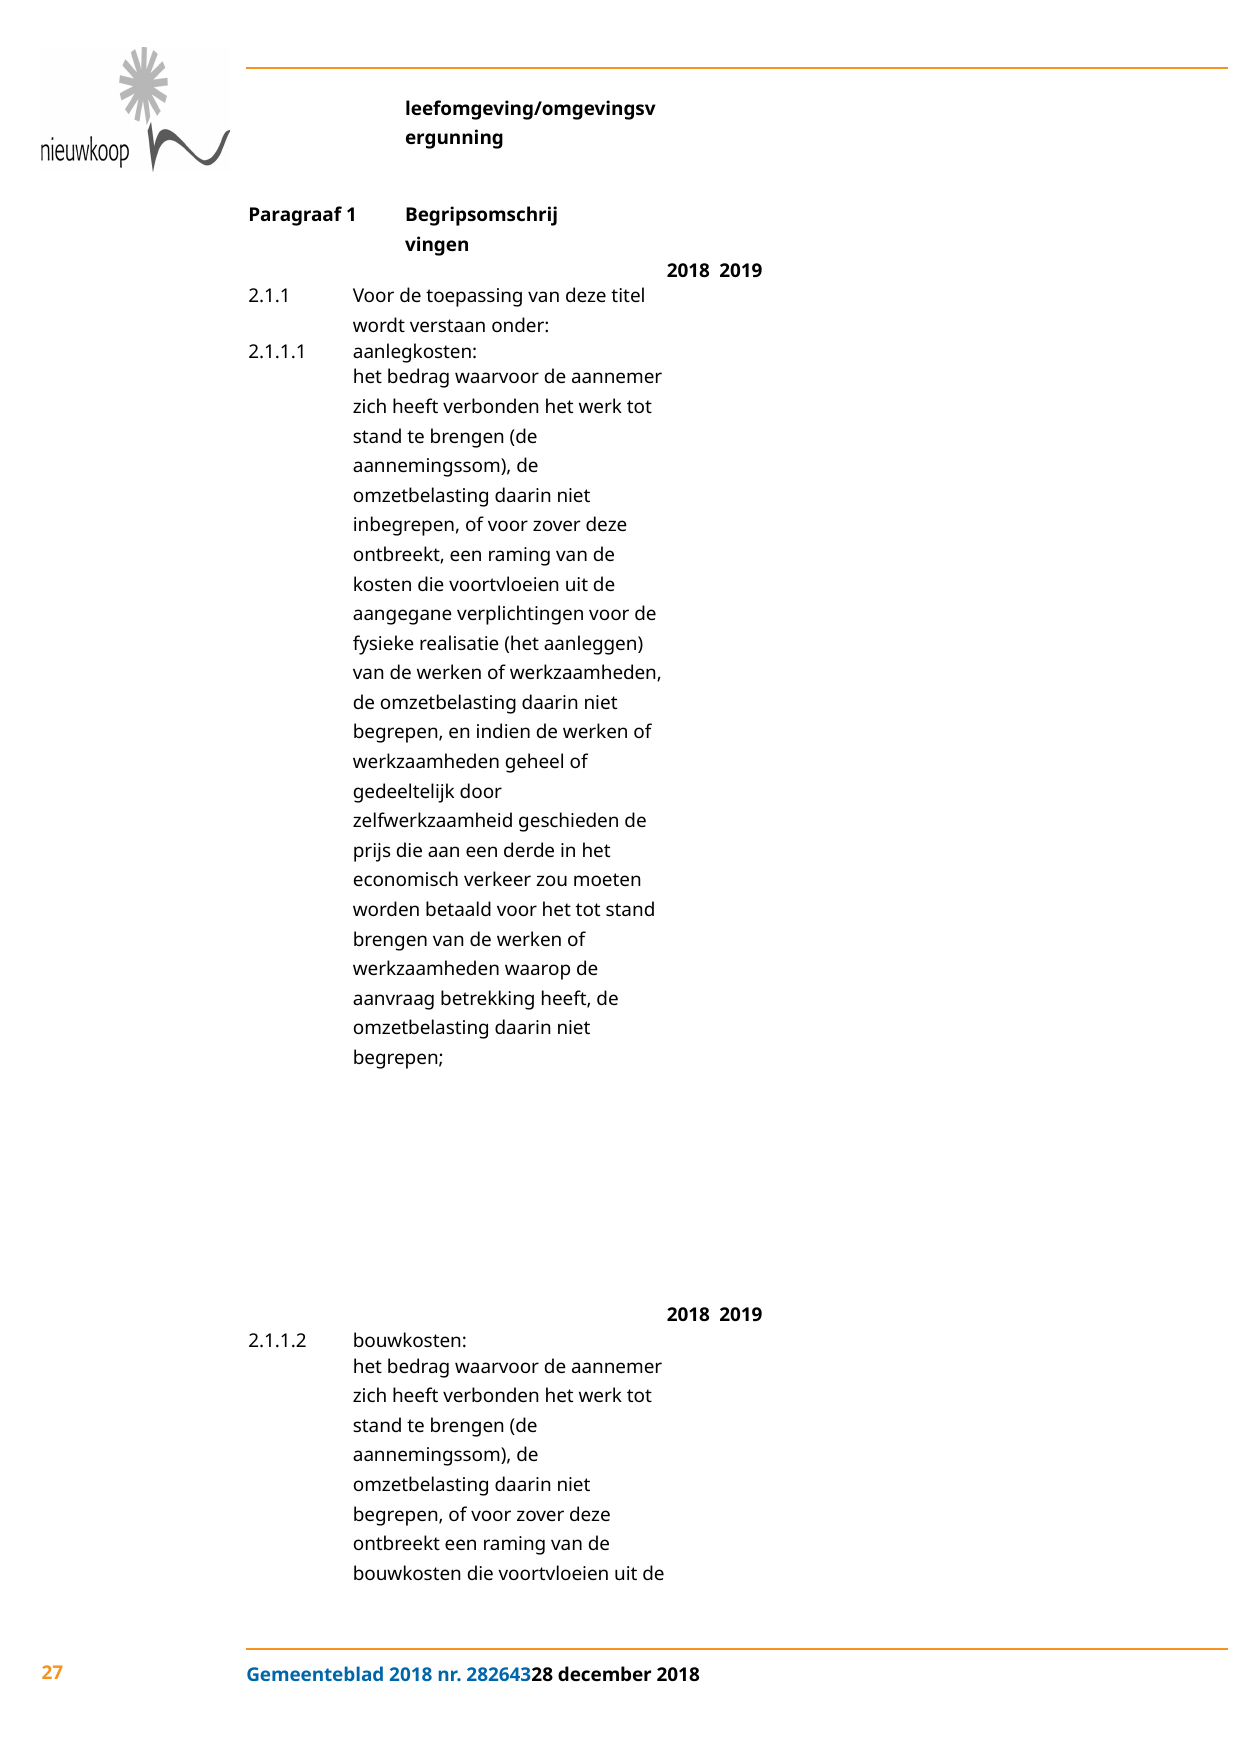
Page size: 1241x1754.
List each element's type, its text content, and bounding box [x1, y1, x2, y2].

table_cell [785, 1250, 837, 1276]
table_cell [838, 1199, 890, 1224]
table_cell [300, 176, 353, 202]
table_cell [1099, 1121, 1152, 1147]
table_cell [405, 1301, 457, 1327]
table_cell [942, 150, 994, 176]
table_cell [785, 1327, 837, 1353]
table_cell [248, 1224, 300, 1250]
table_cell [890, 1353, 942, 1586]
table_cell [890, 257, 942, 283]
table_cell [405, 150, 667, 176]
table_cell [942, 283, 994, 338]
table_cell [942, 1070, 994, 1096]
table_cell aanlegkosten: [353, 338, 667, 364]
table_cell 2.1.1.1 [248, 338, 353, 364]
table_cell [994, 1096, 1047, 1121]
table_cell [667, 1199, 719, 1224]
table_cell [890, 150, 942, 176]
table_cell [890, 1250, 942, 1276]
table_cell [1047, 1327, 1099, 1353]
table_cell [457, 1301, 510, 1327]
table_cell 2019 [719, 1301, 785, 1327]
table_cell [719, 1096, 785, 1121]
table_cell [890, 202, 942, 257]
table_cell [994, 1147, 1047, 1173]
table_cell [248, 1173, 300, 1198]
table_cell [942, 364, 994, 1070]
table_cell [994, 283, 1047, 338]
table_cell [353, 257, 405, 283]
table_cell [1047, 283, 1099, 338]
table_cell [785, 150, 837, 176]
table_cell [942, 1327, 994, 1353]
table_cell [890, 1276, 942, 1301]
table_cell [457, 257, 510, 283]
table_cell [785, 176, 837, 202]
table_cell [1047, 1353, 1099, 1586]
table_cell [667, 1070, 719, 1096]
table_cell [667, 1173, 719, 1198]
table_cell [838, 1096, 890, 1121]
table_cell het bedrag waarvoor de aannemer zich heeft verbonden het werk tot stand te brengen (de aannemingssom), de omzetbelasting daarin niet begrepen, of voor zover deze ontbreekt een raming van de bouwkosten die voortvloeien uit de [353, 1353, 667, 1586]
table_cell [994, 150, 1047, 176]
table_cell bouwkosten: [353, 1327, 667, 1353]
table_cell [353, 176, 405, 202]
table_cell [300, 257, 353, 283]
table_cell [667, 283, 719, 338]
table_cell [890, 1327, 942, 1353]
table_cell [1047, 176, 1099, 202]
table_cell [614, 176, 667, 202]
table_cell [890, 1121, 942, 1147]
table_cell [838, 338, 890, 364]
table_cell [785, 338, 837, 364]
table_cell [994, 257, 1047, 283]
table_cell [353, 1224, 667, 1250]
table_cell [838, 1147, 890, 1173]
table_cell [300, 1250, 353, 1276]
table_cell [890, 1070, 942, 1096]
table_cell [942, 1276, 994, 1301]
table_cell [838, 1224, 890, 1250]
table_cell [510, 1301, 562, 1327]
table_cell [994, 1224, 1047, 1250]
table_cell [1099, 283, 1152, 338]
table_cell [562, 176, 614, 202]
table_cell [248, 257, 300, 283]
table_cell [1047, 1276, 1099, 1301]
table_cell [562, 202, 614, 257]
table_cell [890, 176, 942, 202]
table_cell [300, 364, 353, 1070]
table_cell [1099, 176, 1152, 202]
table_cell [785, 1199, 837, 1224]
table_cell [1047, 1121, 1099, 1147]
table_cell [353, 1276, 667, 1301]
table_cell [300, 1070, 353, 1096]
table_cell [353, 95, 405, 150]
table_cell [719, 1199, 785, 1224]
table_cell [719, 1327, 785, 1353]
table_cell [667, 1147, 719, 1173]
table_cell [838, 176, 890, 202]
table_cell [785, 257, 837, 283]
table_cell [353, 1250, 667, 1276]
table_cell [1099, 202, 1152, 257]
table_cell [890, 95, 942, 150]
table_cell [248, 95, 353, 150]
table_cell 2.1.1.2 [248, 1327, 353, 1353]
table_cell 2018 [667, 1301, 719, 1327]
table_cell [942, 1121, 994, 1147]
table_cell [1099, 150, 1152, 176]
table_cell [300, 1353, 353, 1586]
table_cell [838, 257, 890, 283]
table_cell [1047, 1301, 1099, 1327]
table_cell 2018 [667, 257, 719, 283]
table_cell [890, 283, 942, 338]
table_cell [1047, 202, 1099, 257]
table_cell [353, 1173, 667, 1198]
table_cell [510, 257, 562, 283]
table_cell [719, 150, 785, 176]
table_cell [1099, 1199, 1152, 1224]
table_cell [994, 338, 1047, 364]
table_cell [1099, 338, 1152, 364]
table_cell [942, 1096, 994, 1121]
table_cell [300, 1199, 353, 1224]
table_cell [942, 176, 994, 202]
table_cell [300, 1147, 353, 1173]
table_cell [838, 95, 890, 150]
table_cell Paragraaf 1 [248, 202, 405, 257]
table_cell [942, 1173, 994, 1198]
table_cell [353, 1301, 405, 1327]
table_cell [667, 364, 719, 1070]
table_cell [719, 283, 785, 338]
table_cell [994, 1121, 1047, 1147]
table_cell [785, 1096, 837, 1121]
table_cell [1047, 1173, 1099, 1198]
table_cell [785, 1353, 837, 1586]
table_cell [353, 1070, 667, 1096]
table_cell [1047, 257, 1099, 283]
table_cell [248, 1199, 300, 1224]
table_cell [510, 176, 562, 202]
table_cell [942, 257, 994, 283]
table_cell [667, 1121, 719, 1147]
table_cell [667, 95, 719, 150]
table_cell [785, 283, 837, 338]
table_cell [994, 202, 1047, 257]
table_cell [667, 1096, 719, 1121]
table_cell [994, 1173, 1047, 1198]
table_cell [785, 364, 837, 1070]
table_cell [1099, 1096, 1152, 1121]
table_cell [248, 1250, 300, 1276]
table_cell [1047, 1224, 1099, 1250]
table_cell [942, 1353, 994, 1586]
table_cell [1099, 1250, 1152, 1276]
table_cell [838, 283, 890, 338]
table_cell leefomgeving/omgevingsvergunning [405, 95, 667, 150]
table_cell [838, 1173, 890, 1198]
table_cell [1099, 95, 1152, 150]
table_cell [890, 1224, 942, 1250]
table_cell Voor de toepassing van deze titel wordt verstaan onder: [353, 283, 667, 338]
table_cell [353, 1121, 667, 1147]
table_cell [890, 364, 942, 1070]
table_cell [890, 1173, 942, 1198]
table_cell [1047, 1250, 1099, 1276]
table_cell [405, 257, 457, 283]
table_cell [248, 1353, 300, 1586]
table_cell [248, 1301, 300, 1327]
table_cell [614, 257, 667, 283]
table_cell [994, 1199, 1047, 1224]
table_cell [614, 202, 667, 257]
table_cell [667, 1276, 719, 1301]
table_cell [838, 1121, 890, 1147]
table_cell [942, 1301, 994, 1327]
table_cell [353, 150, 405, 176]
table_cell [248, 1276, 300, 1301]
table_cell [838, 1250, 890, 1276]
table_cell [838, 1276, 890, 1301]
table_cell [719, 364, 785, 1070]
table_cell [300, 1173, 353, 1198]
table_cell het bedrag waarvoor de aannemer zich heeft verbonden het werk tot stand te brengen (de aannemingssom), de omzetbelasting daarin niet inbegrepen, of voor zover deze ontbreekt, een raming van de kosten die voortvloeien uit de aangegane verplichtingen voor de fysieke realisatie (het aanleggen) van de werken of werkzaamheden, de omzetbelasting daarin niet begrepen, en indien de werken of werkzaamheden geheel of gedeeltelijk door zelfwerkzaamheid geschieden de prijs die aan een derde in het economisch verkeer zou moeten worden betaald voor het tot stand brengen van de werken of werkzaamheden waarop de aanvraag betrekking heeft, de omzetbelasting daarin niet begrepen; [353, 364, 667, 1070]
table_cell [838, 1327, 890, 1353]
table_cell [719, 1250, 785, 1276]
table_cell [719, 1224, 785, 1250]
table_cell [942, 1199, 994, 1224]
table_cell [562, 257, 614, 283]
table_cell [248, 176, 300, 202]
table_cell [994, 1070, 1047, 1096]
table_cell [667, 1353, 719, 1586]
table_cell [1099, 364, 1152, 1070]
table_cell [994, 364, 1047, 1070]
table_cell [1099, 1276, 1152, 1301]
table_cell [719, 1070, 785, 1096]
table_cell [994, 1327, 1047, 1353]
table_cell [300, 1224, 353, 1250]
table_cell [719, 1121, 785, 1147]
table_cell [785, 1121, 837, 1147]
table_cell [785, 202, 837, 257]
table_cell [248, 1096, 300, 1121]
table_cell [838, 364, 890, 1070]
table_cell [890, 338, 942, 364]
table_cell [994, 95, 1047, 150]
table_cell [353, 1147, 667, 1173]
table_cell [942, 338, 994, 364]
table_cell [667, 150, 719, 176]
table_cell [838, 150, 890, 176]
table_cell [1047, 338, 1099, 364]
table_cell [942, 1224, 994, 1250]
table_cell [405, 176, 457, 202]
table_cell [300, 150, 353, 176]
table_cell [838, 202, 890, 257]
table_cell [1099, 1353, 1152, 1586]
table_cell [890, 1199, 942, 1224]
table_cell [300, 1121, 353, 1147]
table_cell [994, 1250, 1047, 1276]
table_cell [1047, 1096, 1099, 1121]
table_cell [300, 1276, 353, 1301]
table_cell [667, 1250, 719, 1276]
table_cell [248, 150, 300, 176]
table_cell [667, 1327, 719, 1353]
picture [41, 47, 231, 172]
table_cell [248, 1147, 300, 1173]
table_cell [838, 1070, 890, 1096]
table_cell [785, 1173, 837, 1198]
table_cell [667, 338, 719, 364]
table_cell [890, 1301, 942, 1327]
table_cell [248, 364, 300, 1070]
table_cell [1047, 1070, 1099, 1096]
table_cell 2019 [719, 257, 785, 283]
table_cell [942, 1250, 994, 1276]
table_cell [248, 1070, 300, 1096]
table_cell [785, 95, 837, 150]
table_cell [1099, 1070, 1152, 1096]
table_cell [1047, 95, 1099, 150]
table_cell [719, 1353, 785, 1586]
table_cell [1047, 364, 1099, 1070]
table_cell [562, 1301, 614, 1327]
table_cell [994, 176, 1047, 202]
table_cell 2.1.1 [248, 283, 353, 338]
table_cell [719, 176, 785, 202]
table_cell [890, 1096, 942, 1121]
table_cell [785, 1224, 837, 1250]
table_cell [785, 1147, 837, 1173]
table_cell [300, 1096, 353, 1121]
table_cell [942, 202, 994, 257]
table_cell [667, 202, 719, 257]
table_cell [300, 1301, 353, 1327]
table_cell [667, 176, 719, 202]
table_cell [719, 338, 785, 364]
table_cell Begripsomschrijvingen [405, 202, 562, 257]
table_cell [353, 1199, 667, 1224]
table_cell [1099, 1224, 1152, 1250]
table_cell [890, 1147, 942, 1173]
table_cell [785, 1070, 837, 1096]
table_cell [1099, 257, 1152, 283]
table_cell [248, 1121, 300, 1147]
table_cell [457, 176, 510, 202]
table_cell [353, 1096, 667, 1121]
table_cell [838, 1353, 890, 1586]
table_cell [785, 1276, 837, 1301]
table_cell [994, 1301, 1047, 1327]
table_cell [785, 1301, 837, 1327]
table_cell [719, 1173, 785, 1198]
table_cell [719, 1276, 785, 1301]
table_cell [1047, 1147, 1099, 1173]
table_cell [1099, 1327, 1152, 1353]
table_cell [719, 95, 785, 150]
table_cell [1047, 1199, 1099, 1224]
table_cell [1099, 1301, 1152, 1327]
table_cell [942, 1147, 994, 1173]
table_cell [1047, 150, 1099, 176]
table_cell [942, 95, 994, 150]
table_cell [667, 1224, 719, 1250]
table_cell [614, 1301, 667, 1327]
table_cell [994, 1353, 1047, 1586]
table_cell [1099, 1147, 1152, 1173]
table_cell [838, 1301, 890, 1327]
table_cell [1099, 1173, 1152, 1198]
table_cell [994, 1276, 1047, 1301]
table_cell [719, 202, 785, 257]
table_cell [719, 1147, 785, 1173]
